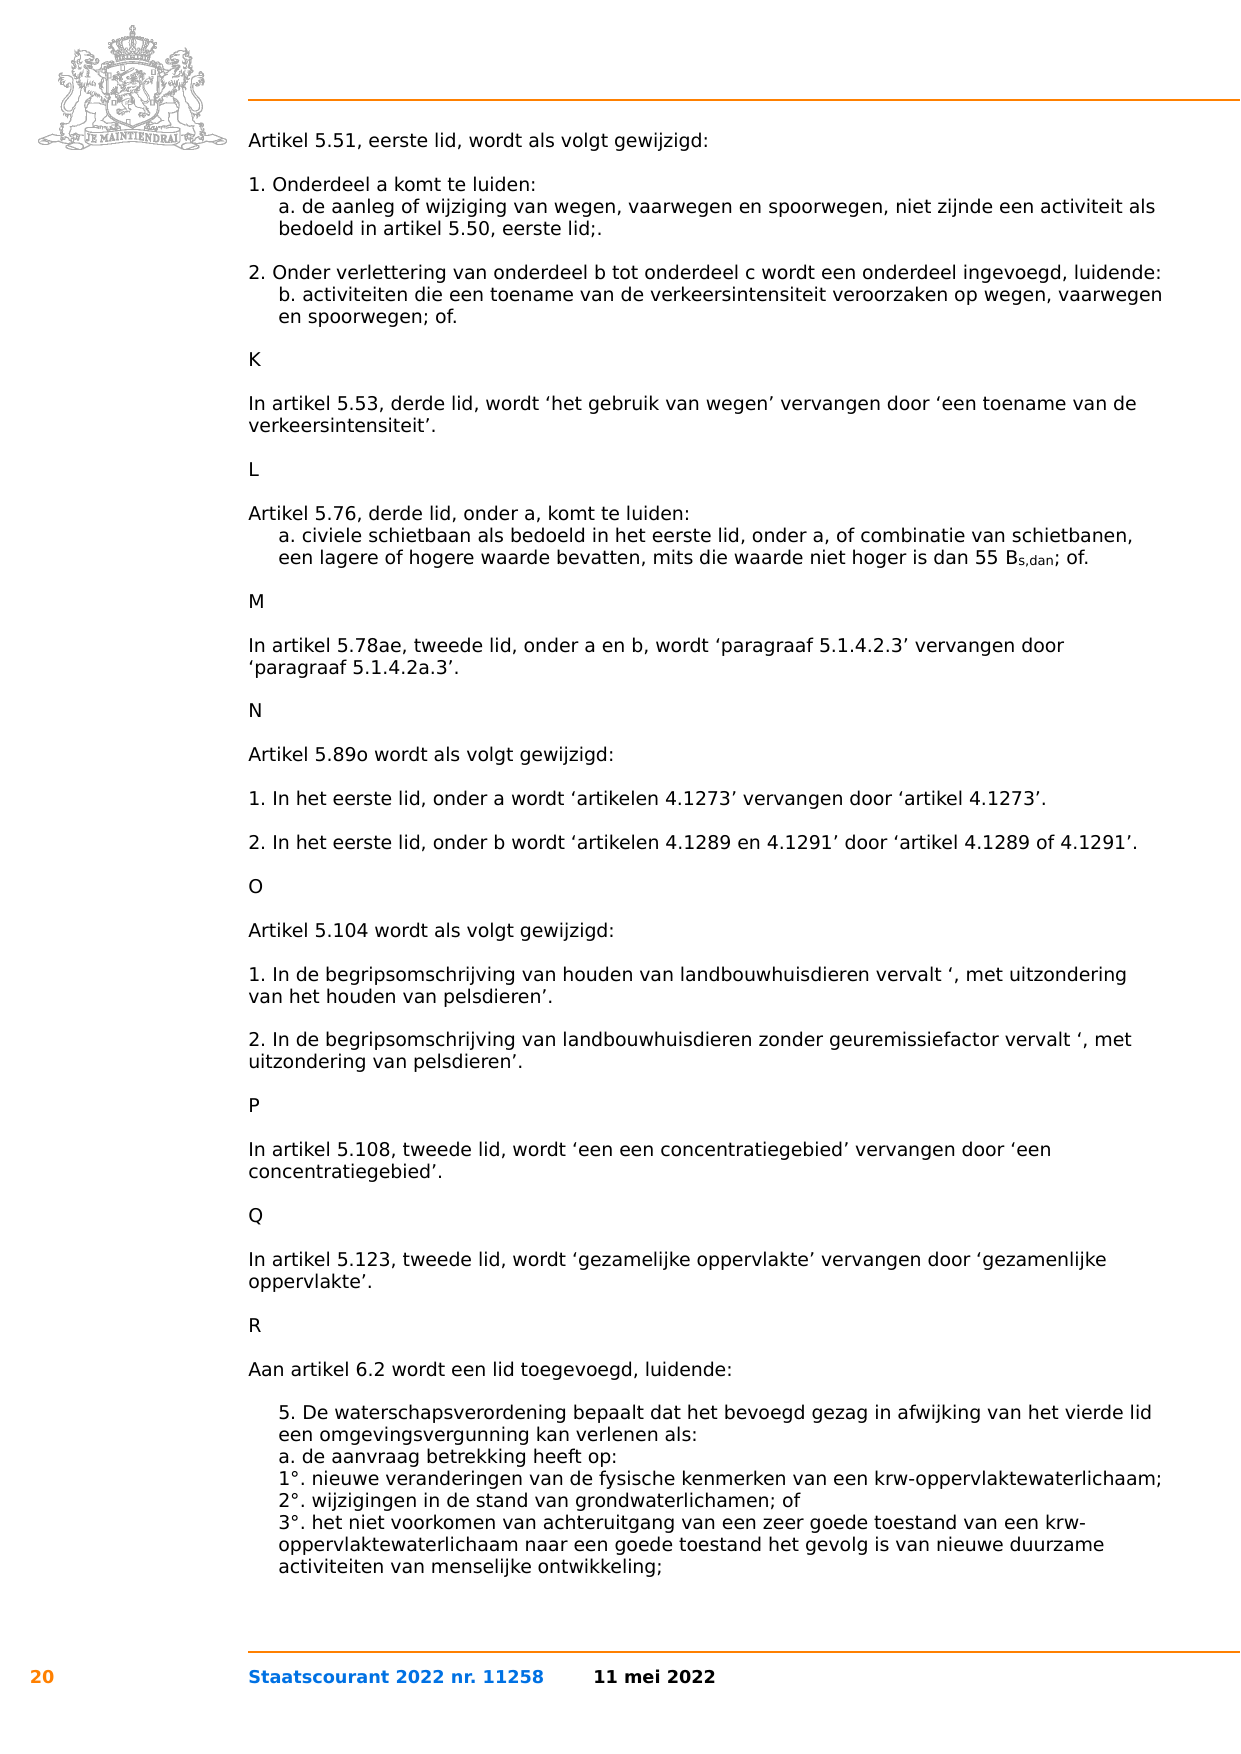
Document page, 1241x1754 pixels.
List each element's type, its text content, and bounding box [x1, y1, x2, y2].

text L [248, 459, 1163, 481]
text a. de aanvraag betrekking heeft op: [278, 1446, 1163, 1468]
text Artikel 5.89o wordt als volgt gewijzigd: [248, 744, 1163, 766]
text R [248, 1314, 1163, 1337]
text N [248, 700, 1163, 722]
text 2. In het eerste lid, onder b wordt ‘artikelen 4.1289 en 4.1291’ door ‘artikel 4.1289 of 4.1291’. [248, 832, 1163, 854]
text In artikel 5.123, tweede lid, wordt ‘gezamelijke oppervlakte’ vervangen door ‘gezamenlijke oppervlakte’. [248, 1249, 1163, 1293]
text Artikel 5.76, derde lid, onder a, komt te luiden: [248, 503, 1163, 525]
text Artikel 5.51, eerste lid, wordt als volgt gewijzigd: [248, 130, 1163, 152]
text Artikel 5.104 wordt als volgt gewijzigd: [248, 920, 1163, 942]
picture [38, 25, 227, 150]
text In artikel 5.108, tweede lid, wordt ‘een een concentratiegebied’ vervangen door ‘een concentratiegebied’. [248, 1139, 1163, 1183]
text Q [248, 1205, 1163, 1227]
text O [248, 876, 1163, 898]
text In artikel 5.53, derde lid, wordt ‘het gebruik van wegen’ vervangen door ‘een toename van de verkeersintensiteit’. [248, 393, 1163, 437]
text 1°. nieuwe veranderingen van de fysische kenmerken van een krw-oppervlaktewaterlichaam; [278, 1468, 1163, 1490]
text In artikel 5.78ae, tweede lid, onder a en b, wordt ‘paragraaf 5.1.4.2.3’ vervangen door ‘paragraaf 5.1.4.2a.3’. [248, 634, 1163, 678]
text a. civiele schietbaan als bedoeld in het eerste lid, onder a, of combinatie van schietbanen, een lagere of hogere waarde bevatten, mits die waarde niet hoger is dan 55 Bs,dan; of. [278, 525, 1163, 569]
text K [248, 349, 1163, 371]
text M [248, 591, 1163, 613]
text 2°. wijzigingen in de stand van grondwaterlichamen; of [278, 1490, 1163, 1512]
text 1. In het eerste lid, onder a wordt ‘artikelen 4.1273’ vervangen door ‘artikel 4.1273’. [248, 788, 1163, 810]
text b. activiteiten die een toename van de verkeersintensiteit veroorzaken op wegen, vaarwegen en spoorwegen; of. [278, 283, 1163, 327]
text 3°. het niet voorkomen van achteruitgang van een zeer goede toestand van een krw-oppervlaktewaterlichaam naar een goede toestand het gevolg is van nieuwe duurzame activiteiten van menselijke ontwikkeling; [278, 1512, 1163, 1578]
text 2. In de begripsomschrijving van landbouwhuisdieren zonder geuremissiefactor vervalt ‘, met uitzondering van pelsdieren’. [248, 1029, 1163, 1073]
text Aan artikel 6.2 wordt een lid toegevoegd, luidende: [248, 1358, 1163, 1380]
text a. de aanleg of wijziging van wegen, vaarwegen en spoorwegen, niet zijnde een activiteit als bedoeld in artikel 5.50, eerste lid;. [278, 196, 1163, 240]
text 1. In de begripsomschrijving van houden van landbouwhuisdieren vervalt ‘, met uitzondering van het houden van pelsdieren’. [248, 963, 1163, 1007]
text P [248, 1095, 1163, 1117]
text 1. Onderdeel a komt te luiden: [248, 174, 1163, 196]
text 2. Onder verlettering van onderdeel b tot onderdeel c wordt een onderdeel ingevoegd, luidende: [248, 262, 1163, 283]
text 5. De waterschapsverordening bepaalt dat het bevoegd gezag in afwijking van het vierde lid een omgevingsvergunning kan verlenen als: [278, 1402, 1163, 1446]
